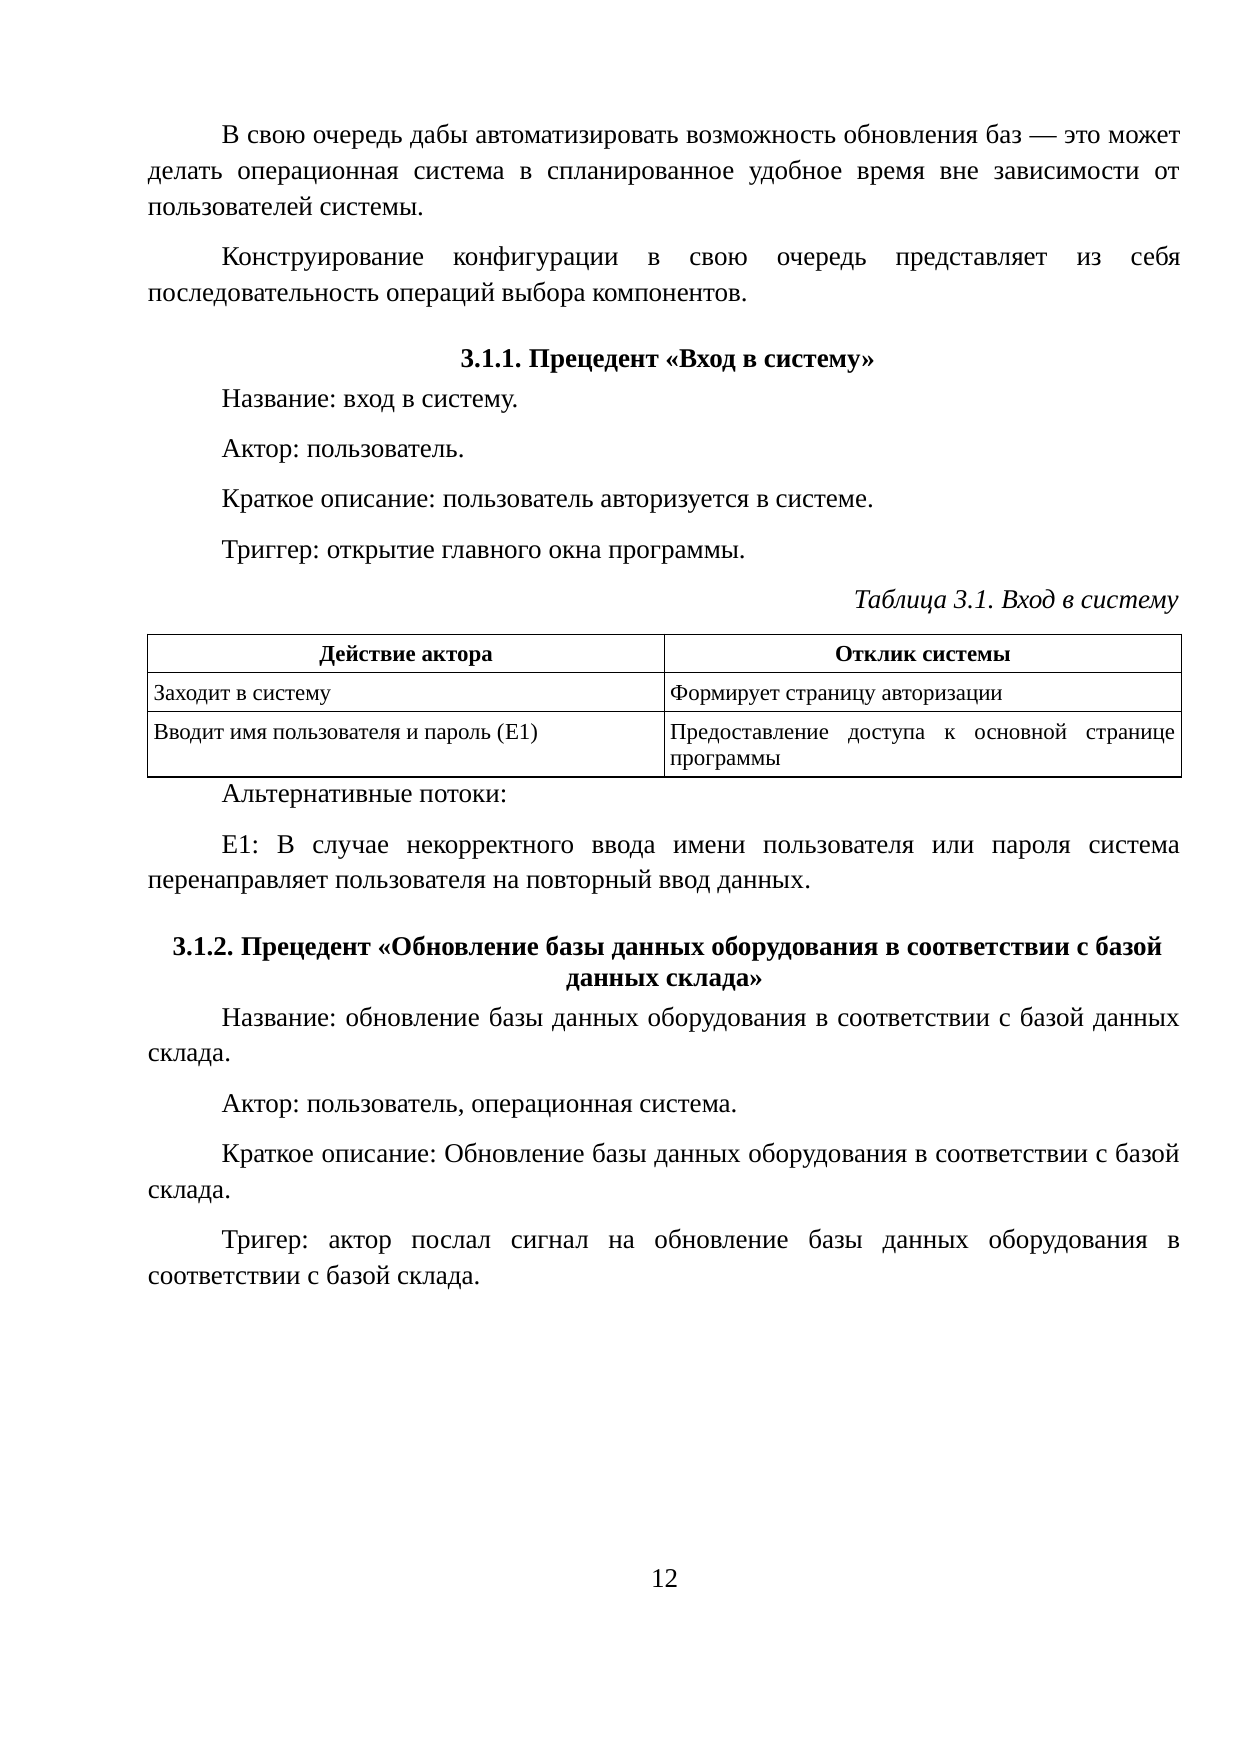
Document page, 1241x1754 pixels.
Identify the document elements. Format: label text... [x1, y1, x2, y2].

text Название: обновление базы данных оборудования в соответствии с базой данных склада. [148, 1001, 1181, 1068]
text Е1: В случае некорректного ввода имени пользователя или пароля система перенаправляет пользователя на повторный ввод данных. [148, 828, 1181, 894]
table_cell Предоставление доступа к основной странице программы [665, 712, 1181, 776]
text Актор: пользователь, операционная система. [148, 1087, 1181, 1118]
text Актор: пользователь. [148, 432, 1181, 463]
text Таблица 3.1. Вход в систему [148, 583, 1181, 614]
table_cell Формирует страницу авторизации [665, 673, 1181, 711]
table_cell Вводит имя пользователя и пароль (E1) [148, 712, 664, 776]
text Альтернативные потоки: [148, 778, 1181, 808]
text Тригер: актор послал сигнал на обновление базы данных оборудования в соответствии с базой склада. [148, 1223, 1181, 1290]
subtitle Прецедент «Вход в систему» [148, 342, 1181, 374]
text Конструирование конфигурации в свою очередь представляет из себя последовательность операций выбора компонентов. [148, 240, 1181, 307]
subtitle Прецедент «Обновление базы данных оборудования в соответствии с базой данных склада» [148, 930, 1181, 993]
table_header Отклик системы [665, 635, 1181, 672]
text Триггер: открытие главного окна программы. [148, 533, 1181, 564]
text Название: вход в систему. [148, 382, 1181, 413]
text Краткое описание: Обновление базы данных оборудования в соответствии с базой склада. [148, 1137, 1181, 1204]
text В свою очередь дабы автоматизировать возможность обновления баз — это может делать операционная система в спланированное удобное время вне зависимости от пользователей системы. [148, 118, 1181, 221]
table_cell Заходит в систему [148, 673, 664, 711]
text Краткое описание: пользователь авторизуется в системе. [148, 482, 1181, 514]
table_header Действие актора [148, 635, 664, 672]
